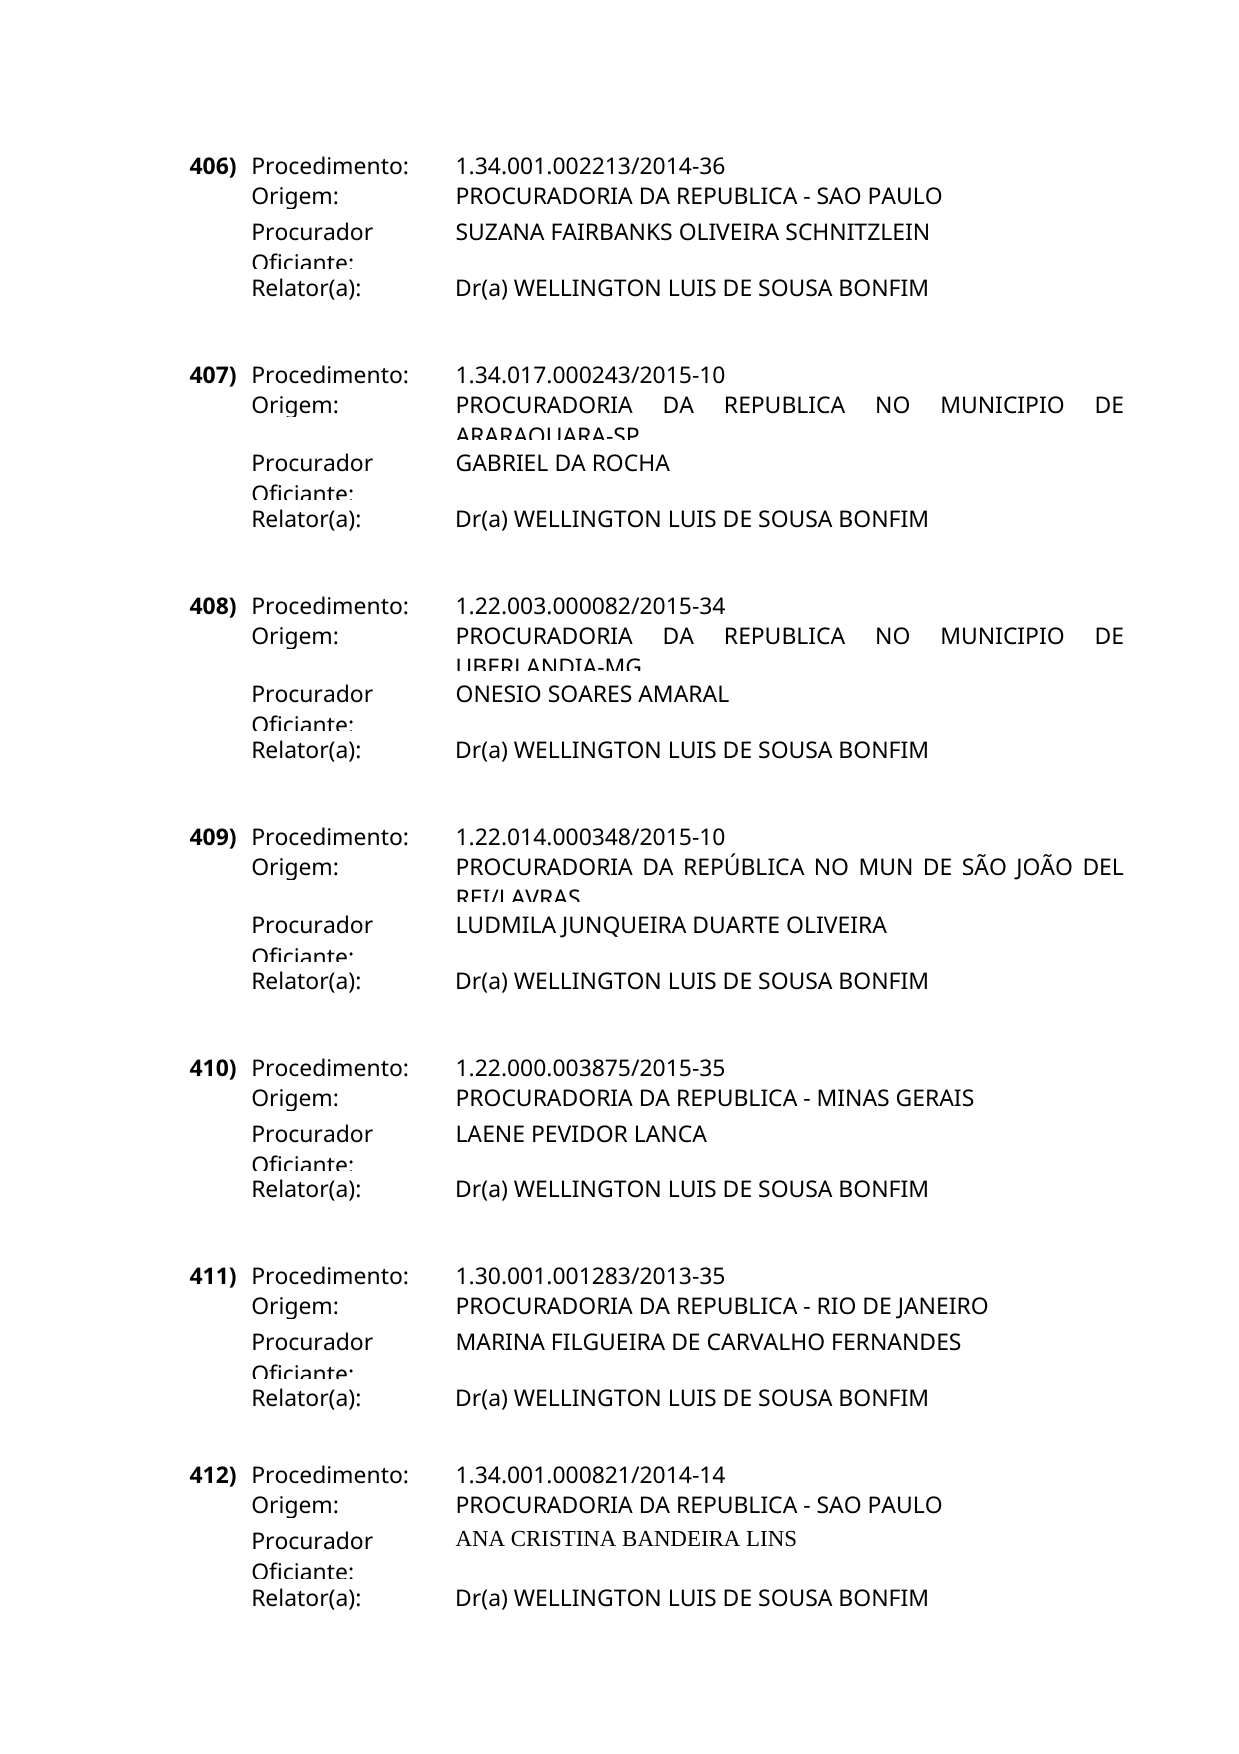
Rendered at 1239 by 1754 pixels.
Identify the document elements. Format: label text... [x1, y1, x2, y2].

table_cell [189, 440, 251, 447]
table_cell [0, 302, 189, 358]
table_cell Procedimento: [251, 1260, 455, 1289]
table_cell [251, 648, 455, 671]
table_cell [1125, 1118, 1239, 1169]
table_cell [251, 1319, 455, 1326]
table_cell [1125, 879, 1239, 902]
table_cell [0, 1290, 189, 1319]
table_cell [1125, 1290, 1239, 1319]
table_cell Origem: [251, 1489, 455, 1517]
table_cell [0, 1173, 189, 1203]
table_header [455, 1412, 1124, 1459]
table_cell 1.30.001.001283/2013-35 [455, 1260, 1124, 1289]
table_cell [455, 764, 1124, 821]
table_cell [189, 902, 251, 909]
table_cell PROCURADORIA DA REPUBLICA - SAO PAULO [455, 1489, 1124, 1517]
table_cell [189, 1118, 251, 1169]
table_header Dr(a) WELLINGTON LUIS DE SOUSA BONFIM [455, 965, 1122, 993]
table_cell [251, 764, 455, 821]
table_cell [1125, 209, 1239, 216]
table_cell [0, 1118, 189, 1169]
table_header Dr(a) WELLINGTON LUIS DE SOUSA BONFIM [455, 503, 1122, 531]
table_cell Procurador Oficiante: [251, 447, 455, 499]
table_cell [189, 1582, 251, 1612]
table_header Relator(a): [251, 1382, 455, 1410]
table_cell [1125, 1052, 1239, 1080]
table_cell [455, 671, 1124, 678]
table_cell [455, 1517, 1124, 1525]
table_header Dr(a) WELLINGTON LUIS DE SOUSA BONFIM [455, 1382, 1122, 1410]
table_cell [1125, 1459, 1239, 1487]
table_cell Procedimento: [251, 1459, 455, 1487]
table_cell [1125, 821, 1239, 849]
table_cell SUZANA FAIRBANKS OLIVEIRA SCHNITZLEIN [455, 216, 1124, 267]
table_header [0, 1412, 189, 1459]
table_cell [0, 590, 189, 618]
table_cell Origem: [251, 1082, 455, 1110]
table_cell PROCURADORIA DA REPUBLICA NO MUNICIPIO DE UBERLANDIA-MG [455, 620, 1124, 671]
table_cell [251, 417, 455, 439]
table_cell PROCURADORIA DA REPÚBLICA NO MUN DE SÃO JOÃO DEL REI/LAVRAS [455, 851, 1124, 902]
table_cell [0, 1326, 189, 1377]
table_cell [1125, 533, 1239, 589]
table_cell PROCURADORIA DA REPUBLICA - SAO PAULO [455, 180, 1124, 208]
table_header [1125, 1412, 1239, 1459]
table_cell Origem: [251, 620, 455, 648]
table_cell [455, 533, 1124, 589]
table_cell ONESIO SOARES AMARAL [455, 678, 1124, 729]
table_cell [0, 1052, 189, 1080]
table_cell [1125, 851, 1239, 879]
table_cell [189, 879, 251, 902]
table_cell 1.34.017.000243/2015-10 [455, 359, 1124, 387]
table_header [251, 1412, 455, 1459]
table_cell [1125, 648, 1239, 671]
table_cell 409) [189, 821, 251, 849]
table_cell [0, 503, 189, 533]
table_cell [251, 879, 455, 902]
table_cell PROCURADORIA DA REPUBLICA NO MUNICIPIO DE ARARAQUARA-SP [455, 389, 1124, 439]
table_cell [189, 1326, 251, 1377]
table_cell [0, 648, 189, 671]
table_cell [189, 671, 251, 678]
table_cell 1.34.001.002213/2014-36 [455, 150, 1124, 178]
table_cell [1125, 1326, 1239, 1377]
table_cell [0, 272, 189, 302]
table_cell [455, 302, 1124, 358]
table_cell [189, 1203, 251, 1260]
table_cell [251, 209, 455, 216]
table_cell [1125, 216, 1239, 267]
table_cell [189, 1082, 251, 1110]
table_cell [0, 180, 189, 208]
table_cell [0, 216, 189, 267]
table_cell [1125, 764, 1239, 821]
table_cell [251, 671, 455, 678]
table_cell [189, 1525, 251, 1579]
table_cell 407) [189, 359, 251, 387]
table_cell [1125, 909, 1239, 960]
table_header [251, 0, 455, 150]
table_cell [1125, 965, 1239, 995]
table_cell [0, 1582, 189, 1612]
table_cell [189, 216, 251, 267]
table_cell [0, 447, 189, 498]
table_cell [251, 1110, 455, 1118]
table_cell [1125, 272, 1239, 302]
table_cell [455, 209, 1124, 216]
table_cell [189, 389, 251, 417]
table_header Dr(a) WELLINGTON LUIS DE SOUSA BONFIM [455, 734, 1122, 762]
table_cell [0, 440, 189, 447]
table_cell [0, 671, 189, 678]
table_cell [1125, 1260, 1239, 1289]
table_cell [189, 909, 251, 960]
table_cell [455, 1203, 1124, 1260]
table_cell [0, 734, 189, 764]
table_cell [0, 209, 189, 216]
table_cell [189, 1290, 251, 1319]
table_cell [0, 1319, 189, 1326]
table_cell LAENE PEVIDOR LANCA [455, 1118, 1124, 1169]
table_header Relator(a): [251, 272, 455, 300]
table_cell Procedimento: [251, 150, 455, 178]
table_cell [189, 764, 251, 821]
table_cell Origem: [251, 851, 455, 879]
table_cell [0, 1082, 189, 1110]
table_cell [1125, 1517, 1239, 1525]
table_cell [189, 734, 251, 764]
table_cell [1125, 180, 1239, 208]
table_cell Origem: [251, 180, 455, 208]
table_cell [1125, 440, 1239, 447]
table_cell [0, 1260, 189, 1289]
table_cell [1125, 671, 1239, 678]
table_cell [1125, 590, 1239, 618]
table_cell [251, 1203, 455, 1260]
table_cell [0, 995, 189, 1052]
table_cell [0, 678, 189, 729]
table_cell [251, 533, 455, 589]
table_cell [1125, 1082, 1239, 1110]
table_cell [1125, 503, 1239, 533]
table_cell Procedimento: [251, 1052, 455, 1080]
table_cell [1125, 150, 1239, 178]
table_cell [1125, 678, 1239, 729]
table_cell ANA CRISTINA BANDEIRA LINS [455, 1525, 1124, 1579]
table_header [189, 0, 251, 150]
table_cell [0, 851, 189, 879]
table_cell [1125, 1525, 1239, 1579]
table_cell [189, 180, 251, 208]
table_cell [251, 995, 455, 1052]
table_cell [1125, 1382, 1239, 1412]
table_cell [0, 389, 189, 417]
table_cell [1125, 1203, 1239, 1260]
table_cell Procedimento: [251, 821, 455, 849]
table_cell [1125, 995, 1239, 1052]
table_cell [0, 1203, 189, 1260]
table_header Relator(a): [251, 734, 455, 762]
table_cell [0, 1459, 189, 1487]
table_header [1125, 0, 1239, 150]
table_cell [0, 533, 189, 589]
table_cell [189, 1517, 251, 1525]
table_cell 1.22.014.000348/2015-10 [455, 821, 1124, 849]
table_cell [0, 1525, 189, 1579]
table_cell [455, 902, 1124, 909]
table_cell [189, 620, 251, 648]
table_cell [0, 1382, 189, 1412]
table_cell [1125, 620, 1239, 648]
table_cell [1125, 1489, 1239, 1517]
table_cell [1125, 1319, 1239, 1326]
table_header Relator(a): [251, 965, 455, 993]
table_cell Procurador Oficiante: [251, 216, 455, 268]
table_cell [455, 1110, 1124, 1118]
table_header Relator(a): [251, 503, 455, 531]
table_cell [251, 902, 455, 909]
table_cell 412) [189, 1459, 251, 1487]
table_cell GABRIEL DA ROCHA [455, 447, 1124, 498]
table_cell [0, 1489, 189, 1517]
table_cell [189, 302, 251, 358]
table_cell 1.22.003.000082/2015-34 [455, 590, 1124, 618]
table_cell [1125, 417, 1239, 439]
table_header Relator(a): [251, 1582, 455, 1610]
table_cell Procedimento: [251, 359, 455, 387]
table_header Dr(a) WELLINGTON LUIS DE SOUSA BONFIM [455, 272, 1122, 300]
table_cell [189, 1319, 251, 1326]
table_header Dr(a) WELLINGTON LUIS DE SOUSA BONFIM [455, 1173, 1122, 1202]
table_cell Origem: [251, 389, 455, 417]
table_cell [189, 965, 251, 995]
table_cell [251, 302, 455, 358]
table_cell [189, 1382, 251, 1412]
table_cell [1125, 734, 1239, 764]
table_cell [0, 359, 189, 387]
table_cell [251, 1517, 455, 1525]
table_cell [0, 879, 189, 902]
table_cell [189, 209, 251, 216]
table_cell Origem: [251, 1290, 455, 1319]
table_cell [1125, 302, 1239, 358]
table_cell [189, 503, 251, 533]
table_cell [189, 417, 251, 439]
table_header [455, 0, 1124, 150]
table_cell [0, 1517, 189, 1525]
table_header Dr(a) WELLINGTON LUIS DE SOUSA BONFIM [455, 1582, 1122, 1610]
table_cell 408) [189, 590, 251, 618]
table_cell [455, 995, 1124, 1052]
table_cell 411) [189, 1260, 251, 1289]
table_cell Procurador Oficiante: [251, 1525, 455, 1579]
table_cell [189, 851, 251, 879]
table_cell [251, 440, 455, 447]
table_cell [0, 150, 189, 178]
table_cell [1125, 1582, 1239, 1612]
table_cell 406) [189, 150, 251, 178]
table_cell 1.22.000.003875/2015-35 [455, 1052, 1124, 1080]
table_cell 410) [189, 1052, 251, 1080]
table_header [0, 0, 189, 150]
table_cell [189, 678, 251, 729]
table_cell [0, 1110, 189, 1118]
table_cell [189, 1173, 251, 1203]
table_cell [1125, 359, 1239, 387]
table_cell [0, 902, 189, 909]
table_cell [189, 1110, 251, 1118]
table_cell [1125, 447, 1239, 498]
table_cell [0, 620, 189, 648]
table_cell [1125, 1110, 1239, 1118]
table_cell [189, 1489, 251, 1517]
table_cell [0, 821, 189, 849]
table_cell [1125, 389, 1239, 417]
table_cell [455, 1319, 1124, 1326]
table_cell PROCURADORIA DA REPUBLICA - RIO DE JANEIRO [455, 1290, 1124, 1319]
table_cell [1125, 1173, 1239, 1203]
table_cell Procurador Oficiante: [251, 1118, 455, 1170]
table_header Relator(a): [251, 1173, 455, 1202]
table_cell [455, 440, 1124, 447]
table_cell LUDMILA JUNQUEIRA DUARTE OLIVEIRA [455, 909, 1124, 960]
table_cell [0, 965, 189, 995]
table_cell PROCURADORIA DA REPUBLICA - MINAS GERAIS [455, 1082, 1124, 1110]
table_cell Procedimento: [251, 590, 455, 618]
table_cell [0, 417, 189, 439]
table_header [189, 1412, 251, 1459]
table_cell [189, 648, 251, 671]
table_cell Procurador Oficiante: [251, 678, 455, 731]
table_cell [189, 995, 251, 1052]
table_cell [1125, 902, 1239, 909]
table_cell MARINA FILGUEIRA DE CARVALHO FERNANDES [455, 1326, 1124, 1377]
table_cell 1.34.001.000821/2014-14 [455, 1459, 1124, 1487]
table_cell Procurador Oficiante: [251, 1326, 455, 1379]
table_cell [189, 533, 251, 589]
table_cell Procurador Oficiante: [251, 909, 455, 962]
table_cell [0, 764, 189, 821]
table_cell [189, 272, 251, 302]
table_cell [189, 447, 251, 498]
table_cell [0, 909, 189, 960]
